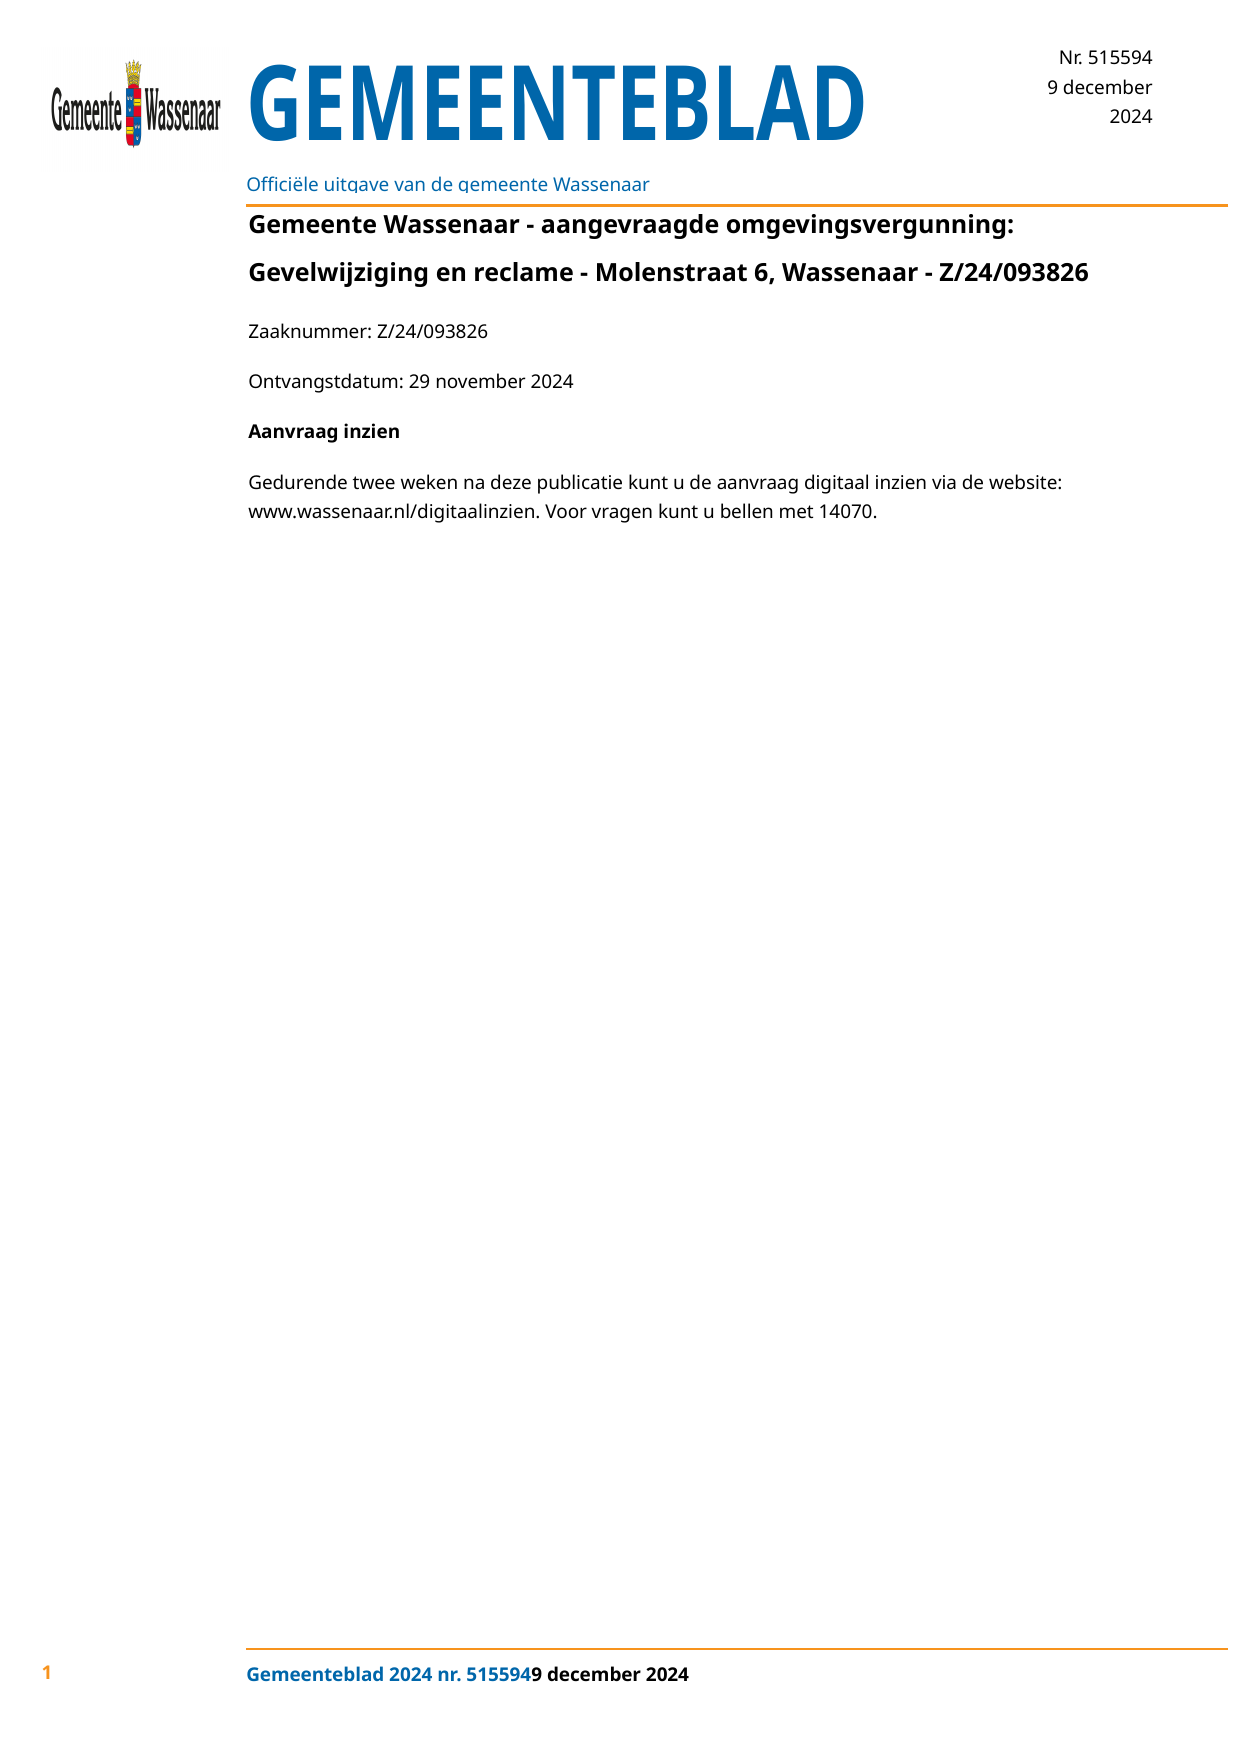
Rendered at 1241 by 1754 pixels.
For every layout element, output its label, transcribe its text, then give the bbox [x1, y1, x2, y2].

text Zaaknummer: Z/24/093826 [248, 318, 1152, 344]
text Ontvangstdatum: 29 november 2024 [248, 368, 1152, 394]
text Aanvraag inzien [248, 419, 1152, 444]
text Gedurende twee weken na deze publicatie kunt u de aanvraag digitaal inzien via de website: www.wassenaar.nl/digitaalinzien. Voor vragen kunt u bellen met 14070. [248, 469, 1152, 524]
text Gemeente Wassenaar - aangevraagde omgevingsvergunning: Gevelwijziging en reclame - Molenstraat 6, Wassenaar - Z/24/093826 [248, 207, 1152, 288]
picture [41, 47, 231, 172]
